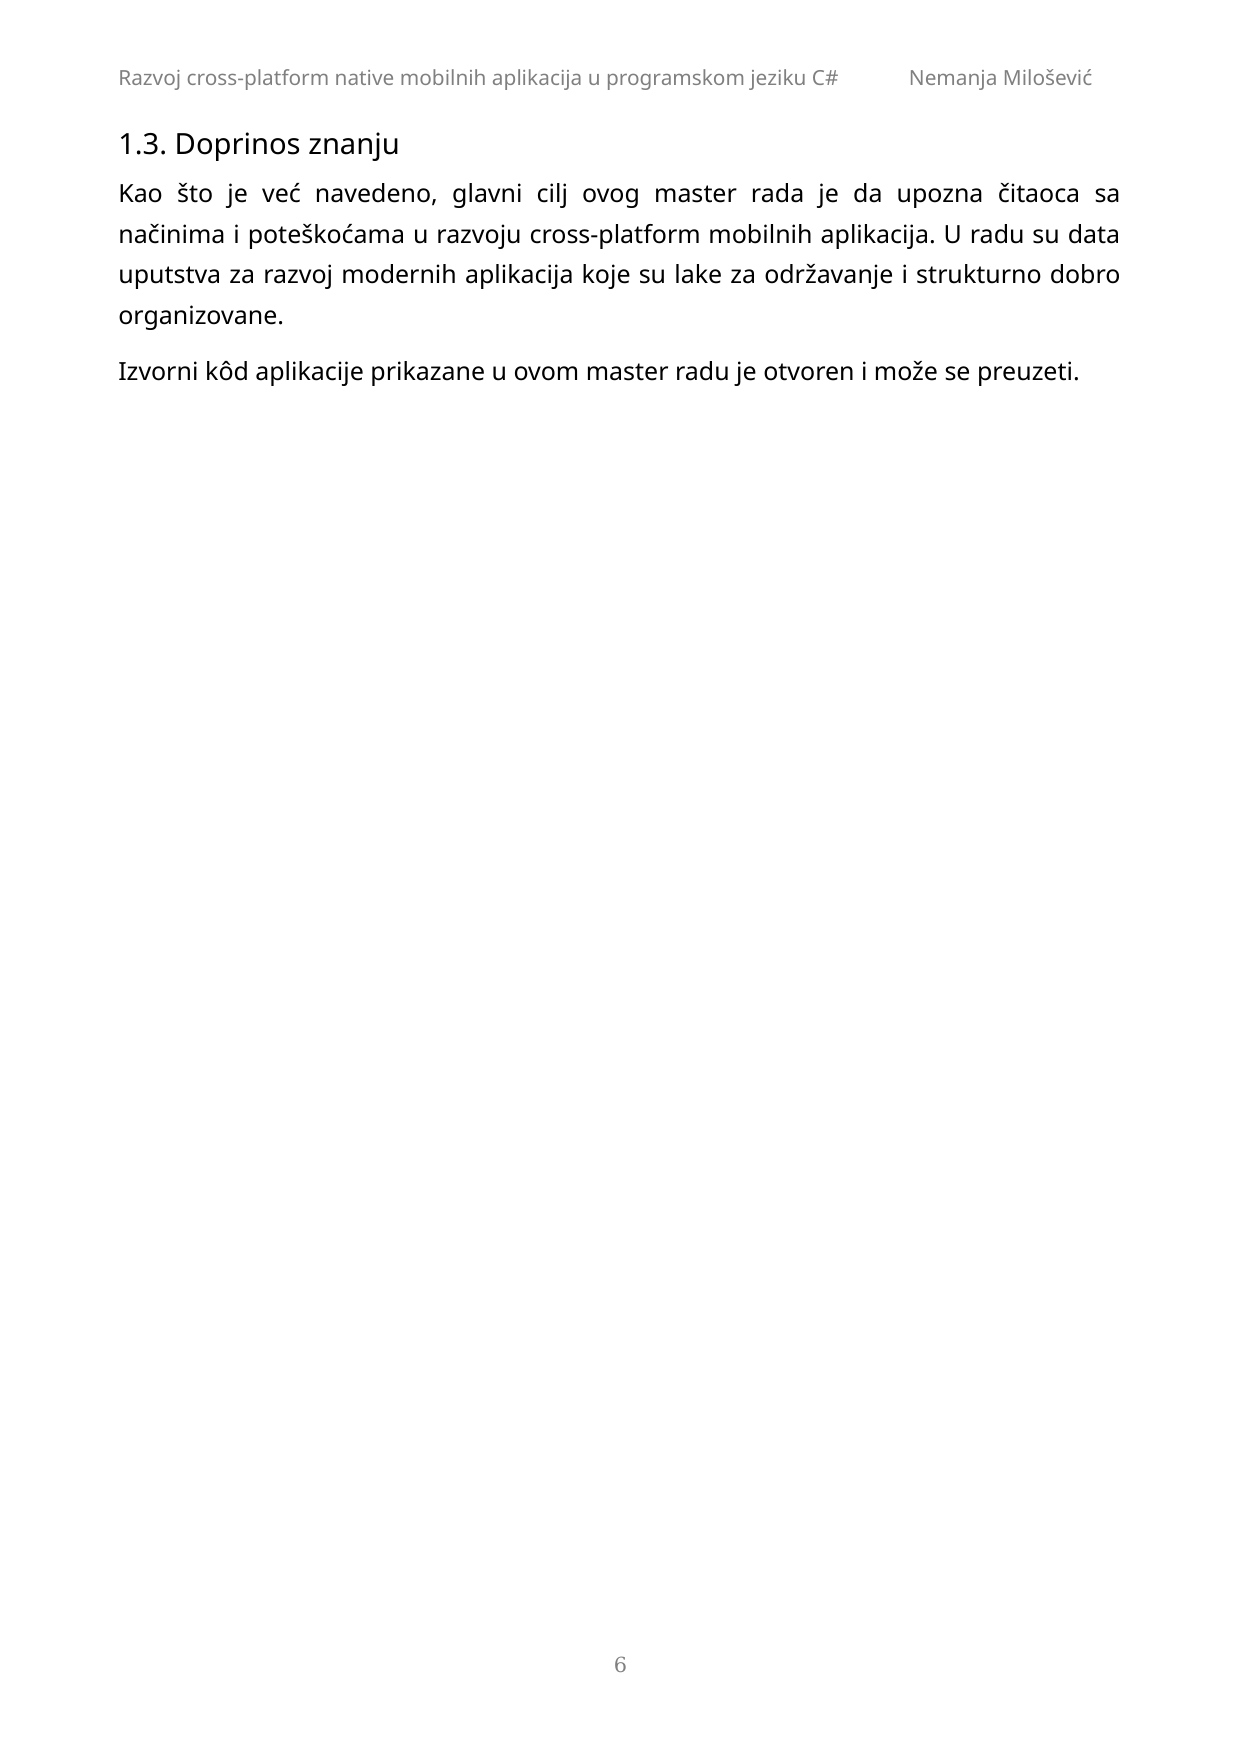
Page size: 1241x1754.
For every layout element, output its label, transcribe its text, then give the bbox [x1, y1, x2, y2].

text Izvorni kôd aplikacije prikazane u ovom master radu je otvoren i može se preuzeti. [118, 353, 1122, 387]
subtitle 1.3. Doprinos znanju [118, 123, 1122, 163]
text Kao što je već navedeno, glavni cilj ovog master rada je da upozna čitaoca sa načinima i poteškoćama u razvoju cross-platform mobilnih aplikacija. U radu su data uputstva za razvoj modernih aplikacija koje su lake za održavanje i strukturno dobro organizovane. [118, 176, 1122, 332]
